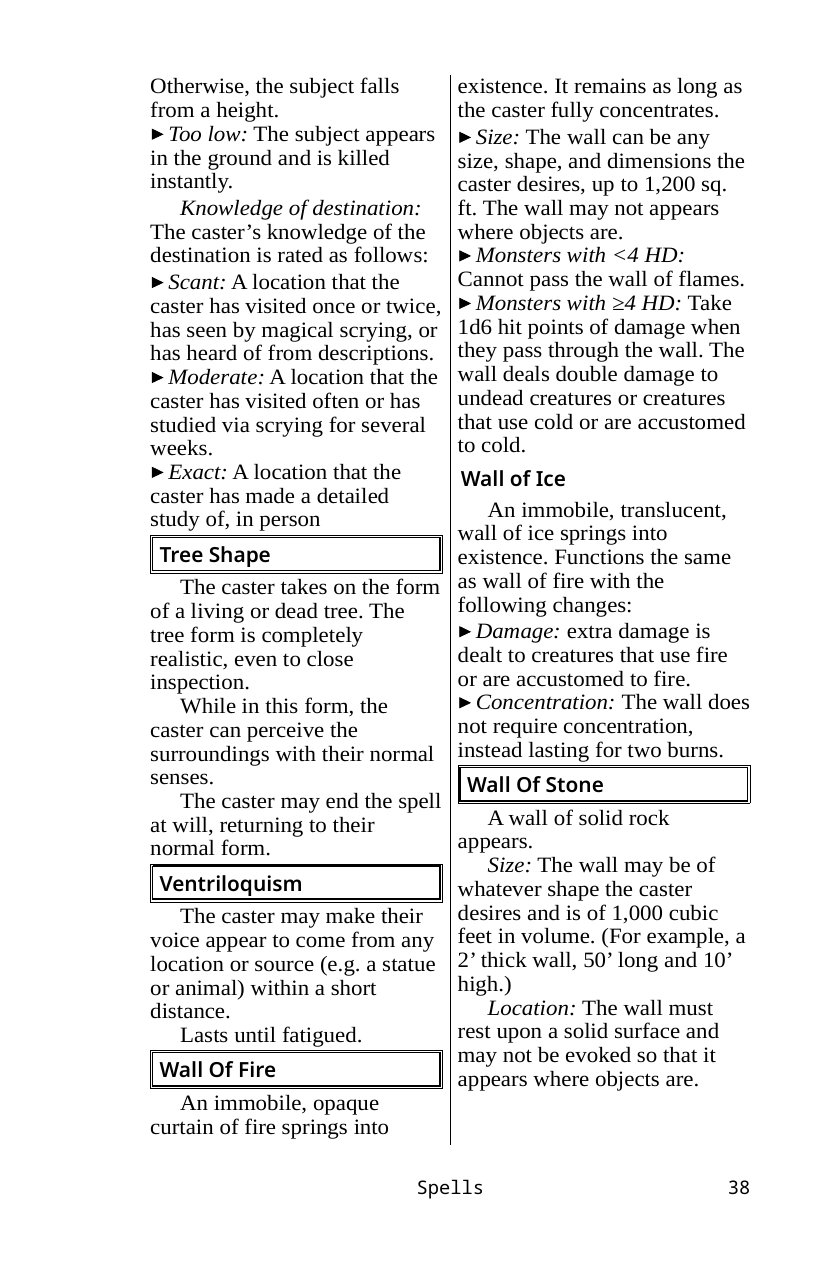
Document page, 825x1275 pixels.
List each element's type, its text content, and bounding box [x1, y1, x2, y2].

text existence. It remains as long as the caster fully concentrates. [457, 75, 750, 122]
list Monsters with <4 HD: Cannot pass the wall of flames. [457, 244, 750, 291]
subtitle Ventriloquism [153, 867, 439, 898]
text The caster takes on the form of a living or dead tree. The tree form is completely realistic, even to close inspection. [150, 576, 442, 694]
text While in this form, the caster can perceive the surroundings with their normal senses. [150, 694, 442, 789]
list Damage: extra damage is dealt to creatures that use fire or are accustomed to fire. [457, 620, 750, 691]
list Too low: The subject appears in the ground and is killed instantly. [150, 122, 442, 193]
text The caster may end the spell at will, returning to their normal form. [150, 789, 442, 861]
text Lasts until fatigued. [150, 1023, 442, 1047]
list Moderate: A location that the caster has visited often or has studied via scrying for several weeks. [150, 366, 442, 461]
text Size: The wall may be of whatever shape the caster desires and is of 1,000 cubic feet in volume. (For example, a 2’ thick wall, 50’ long and 10’ high.) [457, 854, 750, 996]
text Location: The wall must rest upon a solid surface and may not be evoked so that it appears where objects are. [457, 996, 750, 1091]
list Scant: A location that the caster has visited once or twice, has seen by magical scrying, or has heard of from descriptions. [150, 271, 442, 366]
text A wall of solid rock appears. [457, 806, 750, 854]
text An immobile, opaque curtain of fire springs into [150, 1091, 442, 1139]
list Concentration: The wall does not require concentration, instead lasting for two burns. [457, 691, 750, 762]
list Monsters with ≥4 HD: Take 1d6 hit points of damage when they pass through the wall. The wall deals double damage to undead creatures or creatures that use cold or are accustomed to cold. [457, 291, 750, 458]
subtitle Wall of Ice [457, 461, 750, 495]
list Size: The wall can be any size, shape, and dimensions the caster desires, up to 1,200 sq. ft. The wall may not appears where objects are. [457, 125, 750, 244]
text An immobile, translucent, wall of ice springs into existence. Functions the same as wall of fire with the following changes: [457, 498, 750, 617]
text The caster may make their voice appear to come from any location or source (e.g. a statue or animal) within a short distance. [150, 905, 442, 1023]
list Exact: A location that the caster has made a detailed study of, in person [150, 461, 442, 532]
list Otherwise, the subject falls from a height. [150, 75, 442, 122]
subtitle Wall of Stone [461, 768, 747, 800]
text Knowledge of destination: The caster’s knowledge of the destination is rated as follows: [150, 197, 442, 268]
